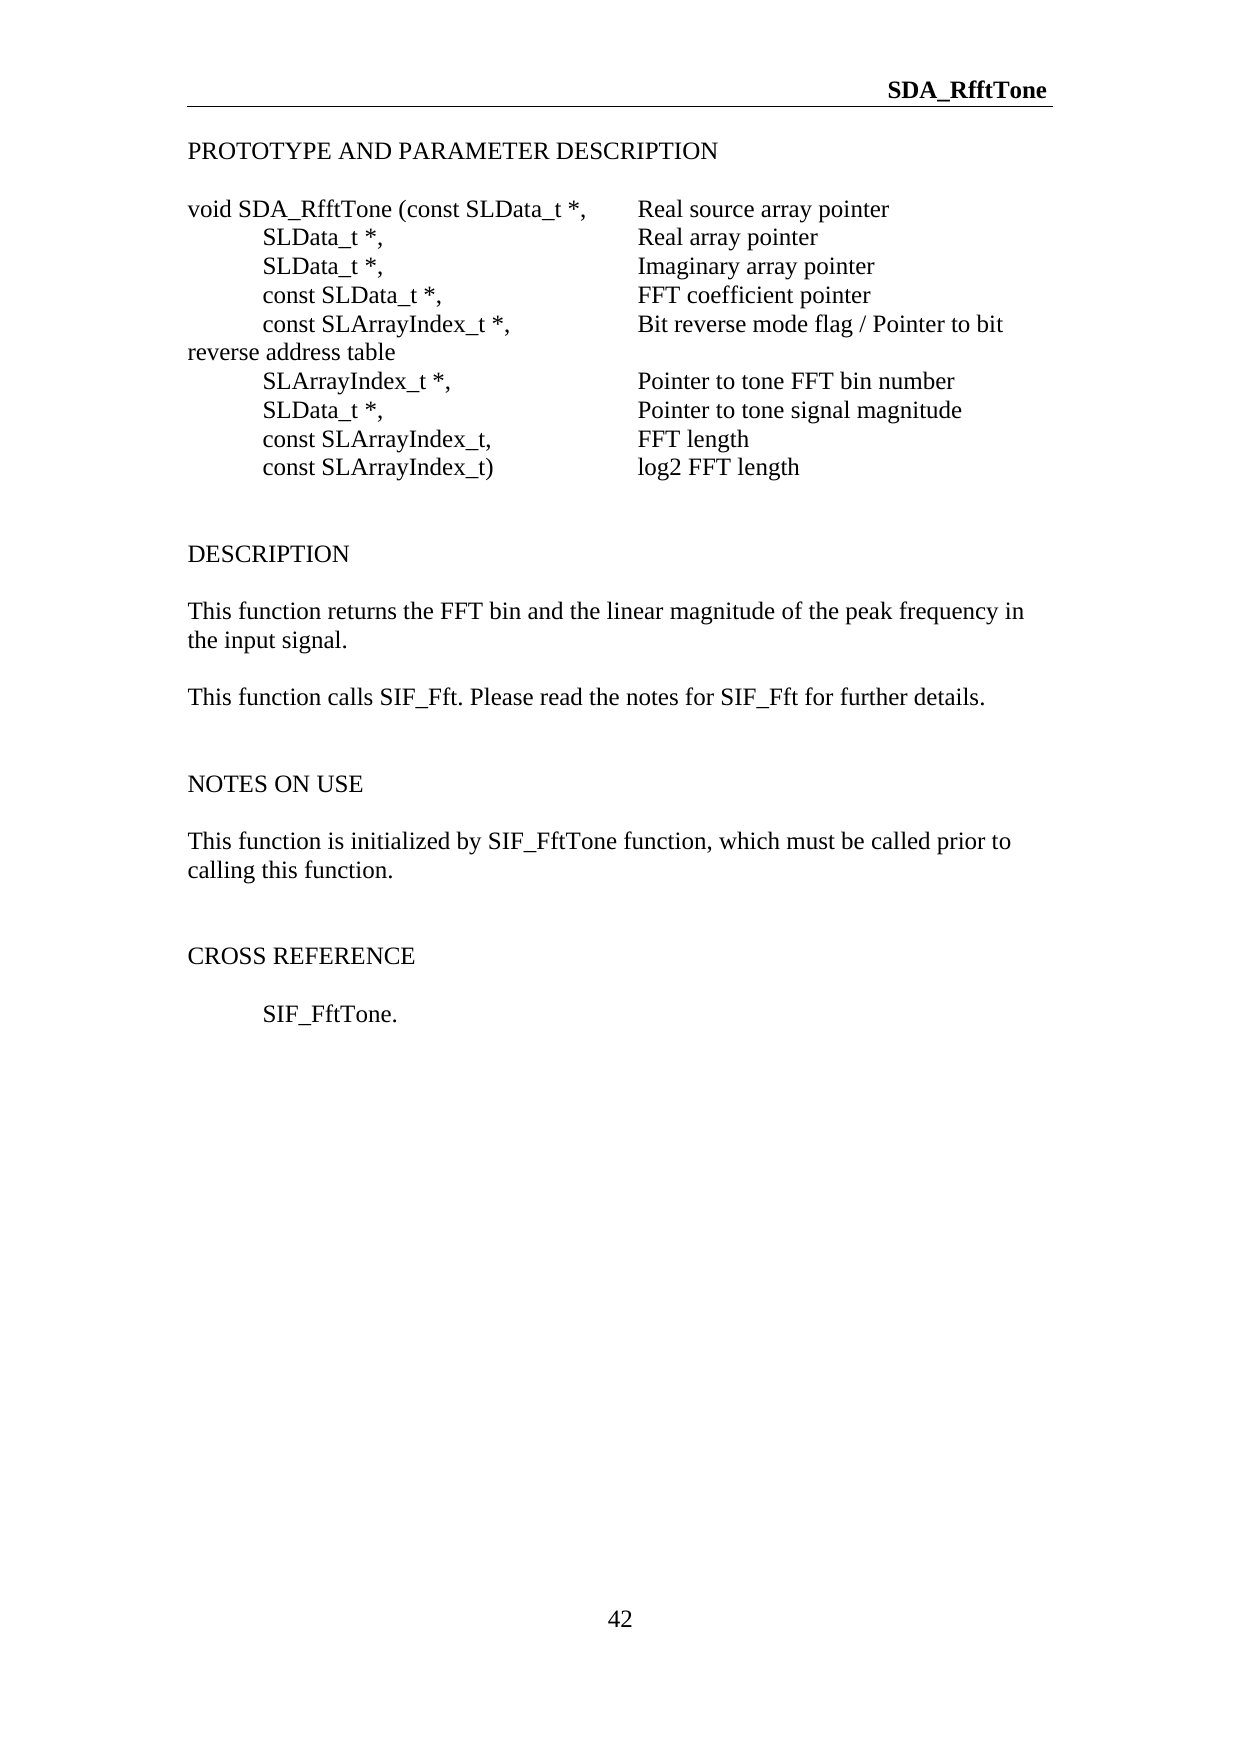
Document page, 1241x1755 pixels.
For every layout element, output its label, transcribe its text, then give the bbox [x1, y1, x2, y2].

text SLData_t *, Real array pointer [187, 222, 1053, 251]
text NOTES ON USE [187, 769, 1053, 797]
text const SLArrayIndex_t) log2 FFT length [187, 452, 1053, 481]
text void SDA_RfftTone (const SLData_t *, Real source array pointer [187, 194, 1053, 222]
text SLArrayIndex_t *, Pointer to tone FFT bin number [187, 366, 1053, 395]
text DESCRIPTION [187, 539, 1053, 567]
text This function returns the FFT bin and the linear magnitude of the peak frequency in the input signal. [187, 596, 1053, 654]
text SIF_FftTone. [187, 999, 1053, 1027]
subtitle SDA_RfftTone [187, 75, 1053, 106]
text const SLArrayIndex_t *, Bit reverse mode flag / Pointer to bit reverse address table [187, 309, 1053, 366]
text This function is initialized by SIF_FftTone function, which must be called prior to calling this function. [187, 826, 1053, 884]
text const SLArrayIndex_t, FFT length [187, 424, 1053, 452]
text const SLData_t *, FFT coefficient pointer [187, 280, 1053, 309]
text CROSS REFERENCE [187, 941, 1053, 970]
text PROTOTYPE AND PARAMETER DESCRIPTION [187, 136, 1053, 165]
text SLData_t *, Imaginary array pointer [187, 251, 1053, 280]
text This function calls SIF_Fft. Please read the notes for SIF_Fft for further details. [187, 682, 1053, 711]
text SLData_t *, Pointer to tone signal magnitude [187, 395, 1053, 424]
